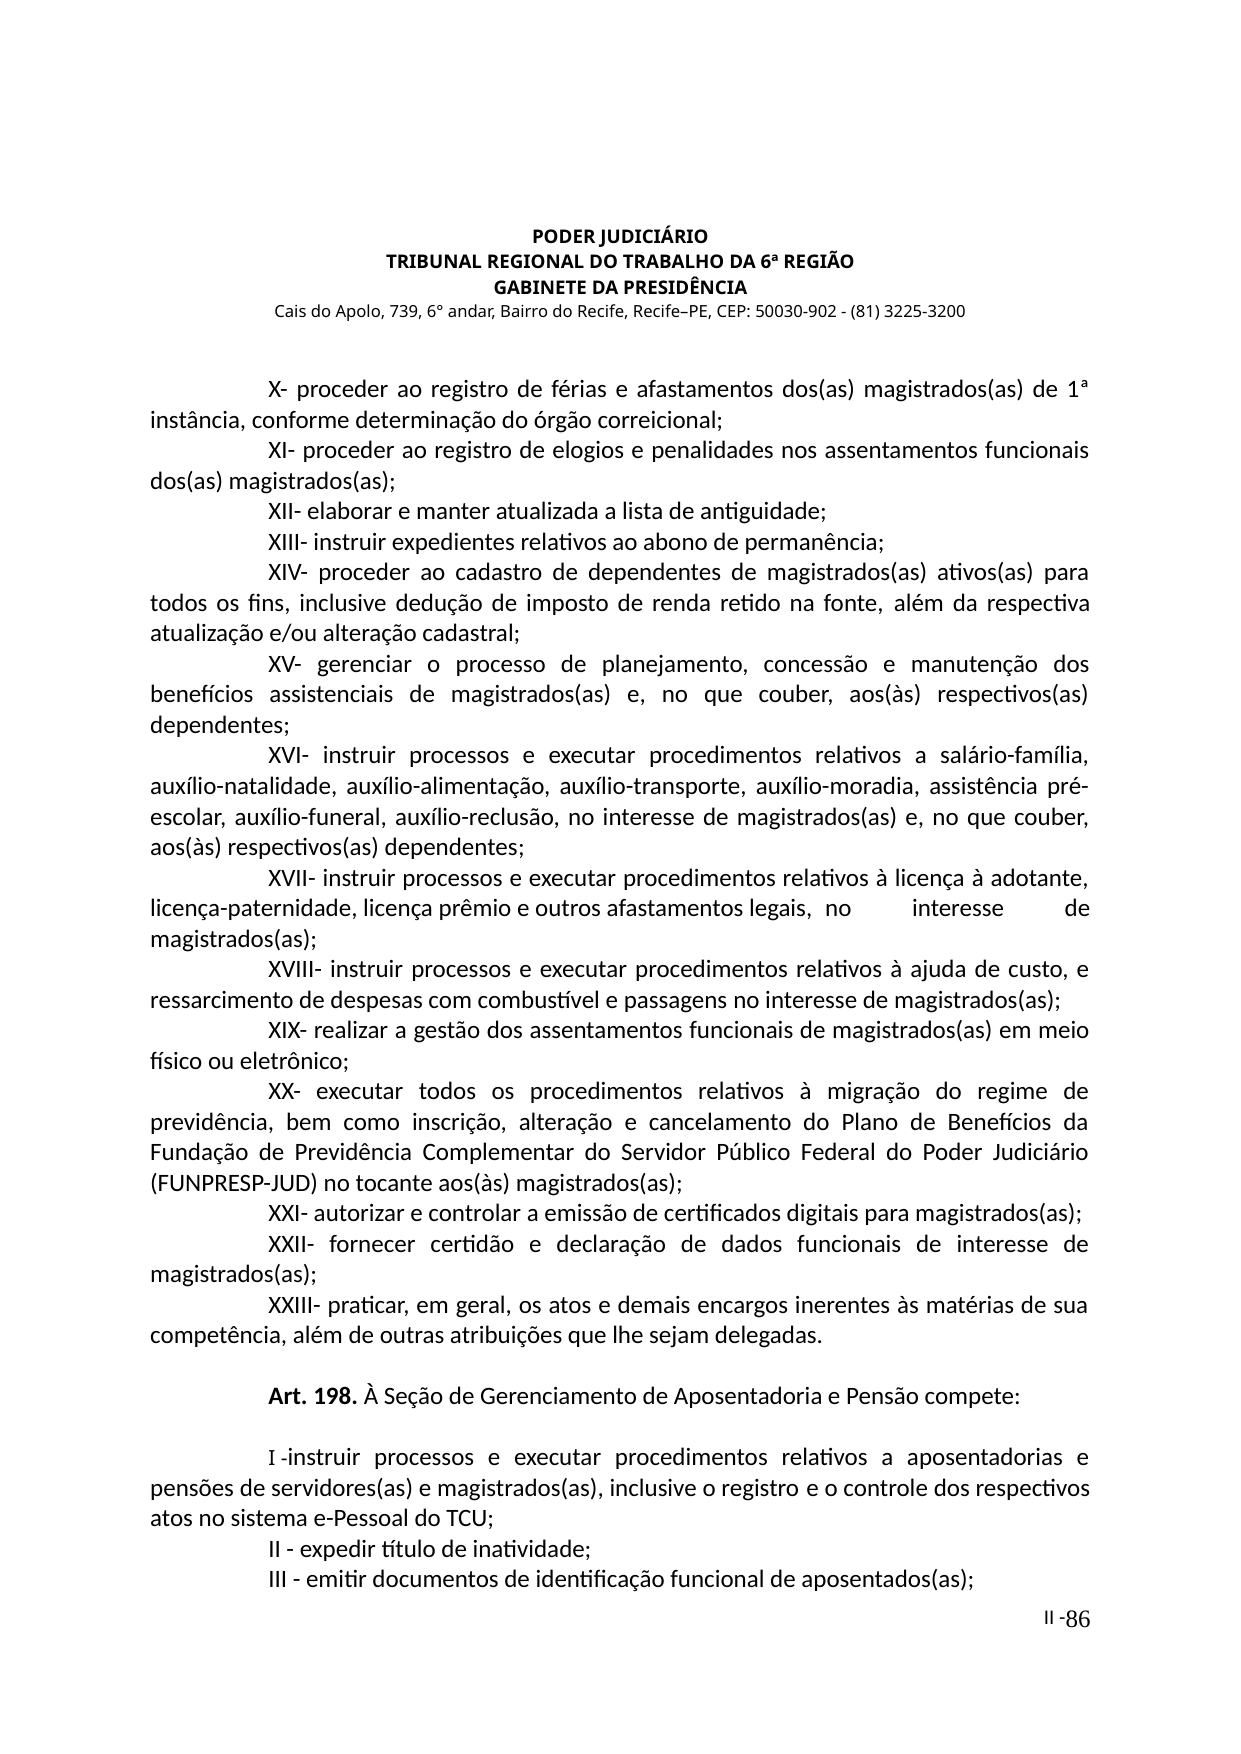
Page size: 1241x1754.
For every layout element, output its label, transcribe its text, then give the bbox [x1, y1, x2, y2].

text XXIII- praticar, em geral, os atos e demais encargos inerentes às matérias de sua competência, além de outras atribuições que lhe sejam delegadas. [150, 1289, 1090, 1350]
list instruir processos e executar procedimentos relativos a aposentadorias e pensões de servidores(as) e magistrados(as), inclusive o registro e o controle dos respectivos atos no sistema e-Pessoal do TCU; [150, 1442, 1090, 1533]
text XIV- proceder ao cadastro de dependentes de magistrados(as) ativos(as) para todos os fins, inclusive dedução de imposto de renda retido na fonte, além da respectiva atualização e/ou alteração cadastral; [150, 556, 1090, 648]
picture [827, 98, 1036, 224]
text XXI- autorizar e controlar a emissão de certificados digitais para magistrados(as); [150, 1197, 1090, 1228]
picture [562, 98, 671, 210]
text XII- elaborar e manter atualizada a lista de antiguidade; [150, 495, 1090, 526]
text XVIII- instruir processos e executar procedimentos relativos à ajuda de custo, e ressarcimento de despesas com combustível e passagens no interesse de magistrados(as); [150, 953, 1090, 1014]
text XIII- instruir expedientes relativos ao abono de permanência; [150, 526, 1090, 556]
text XIX- realizar a gestão dos assentamentos funcionais de magistrados(as) em meio físico ou eletrônico; [150, 1014, 1090, 1075]
text XXII- fornecer certidão e declaração de dados funcionais de interesse de magistrados(as); [150, 1228, 1090, 1289]
text Art. 198. À Seção de Gerenciamento de Aposentadoria e Pensão compete: [150, 1381, 1090, 1411]
text XV- gerenciar o processo de planejamento, concessão e manutenção dos benefícios assistenciais de magistrados(as) e, no que couber, aos(às) respectivos(as) dependentes; [150, 648, 1090, 739]
text XVII- instruir processos e executar procedimentos relativos à licença à adotante, licença-paternidade, licença prêmio e outros afastamentos legais, no interesse de magistrados(as); [150, 862, 1090, 953]
text XX- executar todos os procedimentos relativos à migração do regime de previdência, bem como inscrição, alteração e cancelamento do Plano de Benefícios da Fundação de Previdência Complementar do Servidor Público Federal do Poder Judiciário (FUNPRESP-JUD) no tocante aos(às) magistrados(as); [150, 1075, 1090, 1197]
text XVI- instruir processos e executar procedimentos relativos a salário-família, auxílio-natalidade, auxílio-alimentação, auxílio-transporte, auxílio-moradia, assistência pré-escolar, auxílio-funeral, auxílio-reclusão, no interesse de magistrados(as) e, no que couber, aos(às) respectivos(as) dependentes; [150, 739, 1090, 862]
text III - emitir documentos de identificação funcional de aposentados(as); [150, 1564, 1090, 1594]
text XI- proceder ao registro de elogios e penalidades nos assentamentos funcionais dos(as) magistrados(as); [150, 434, 1090, 495]
text II - expedir título de inatividade; [150, 1533, 1090, 1564]
text X- proceder ao registro de férias e afastamentos dos(as) magistrados(as) de 1ª instância, conforme determinação do órgão correicional; [150, 373, 1090, 434]
